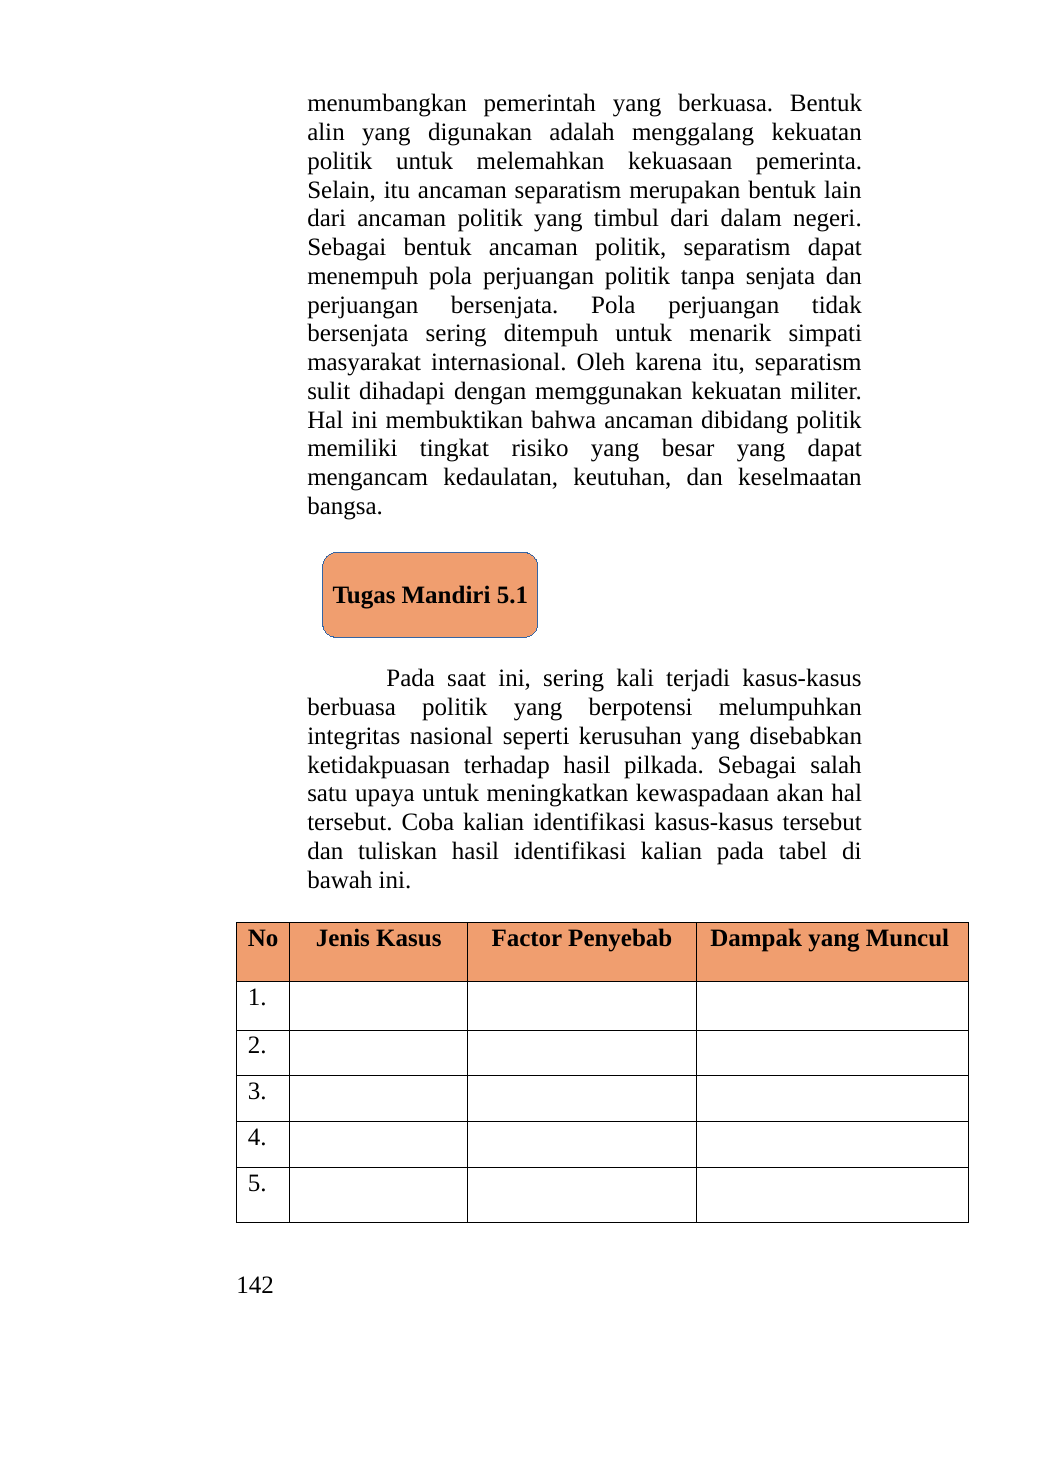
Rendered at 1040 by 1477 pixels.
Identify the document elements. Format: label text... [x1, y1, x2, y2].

table_cell [468, 1168, 696, 1222]
text Pada saat ini, sering kali terjadi kasus-kasus berbuasa politik yang berpotensi melumpuhkan integritas nasional seperti kerusuhan yang disebabkan ketidakpuasan terhadap hasil pilkada. Sebagai salah satu upaya untuk meningkatkan kewaspadaan akan hal tersebut. Coba kalian identifikasi kasus-kasus tersebut dan tuliskan hasil identifikasi kalian pada tabel di bawah ini. [307, 663, 862, 893]
table_header No [237, 923, 289, 981]
table_header Dampak yang Muncul [697, 923, 968, 981]
table_cell [290, 1122, 467, 1167]
table_cell [697, 982, 968, 1029]
table_cell [290, 1168, 467, 1222]
table_cell [468, 982, 696, 1029]
table_header Jenis Kasus [290, 923, 467, 981]
table_cell [697, 1031, 968, 1075]
text menumbangkan pemerintah yang berkuasa. Bentuk alin yang digunakan adalah menggalang kekuatan politik untuk melemahkan kekuasaan pemerinta. Selain, itu ancaman separatism merupakan bentuk lain dari ancaman politik yang timbul dari dalam negeri. Sebagai bentuk ancaman politik, separatism dapat menempuh pola perjuangan politik tanpa senjata dan perjuangan bersenjata. Pola perjuangan tidak bersenjata sering ditempuh untuk menarik simpati masyarakat internasional. Oleh karena itu, separatism sulit dihadapi dengan memggunakan kekuatan militer. Hal ini membuktikan bahwa ancaman dibidang politik memiliki tingkat risiko yang besar yang dapat mengancam kedaulatan, keutuhan, dan keselmaatan bangsa. [307, 88, 862, 520]
table_cell 5. [237, 1168, 289, 1222]
table_cell [290, 1031, 467, 1075]
table_cell [290, 982, 467, 1029]
table_cell [468, 1031, 696, 1075]
table_cell 4. [237, 1122, 289, 1167]
table_cell [697, 1076, 968, 1121]
table_cell [468, 1076, 696, 1121]
table_cell [697, 1122, 968, 1167]
table_cell [468, 1122, 696, 1167]
table_cell 1. [237, 982, 289, 1029]
table_cell [697, 1168, 968, 1222]
table_header Factor Penyebab [468, 923, 696, 981]
table_cell 2. [237, 1031, 289, 1075]
table_cell [290, 1076, 467, 1121]
table_cell 3. [237, 1076, 289, 1121]
